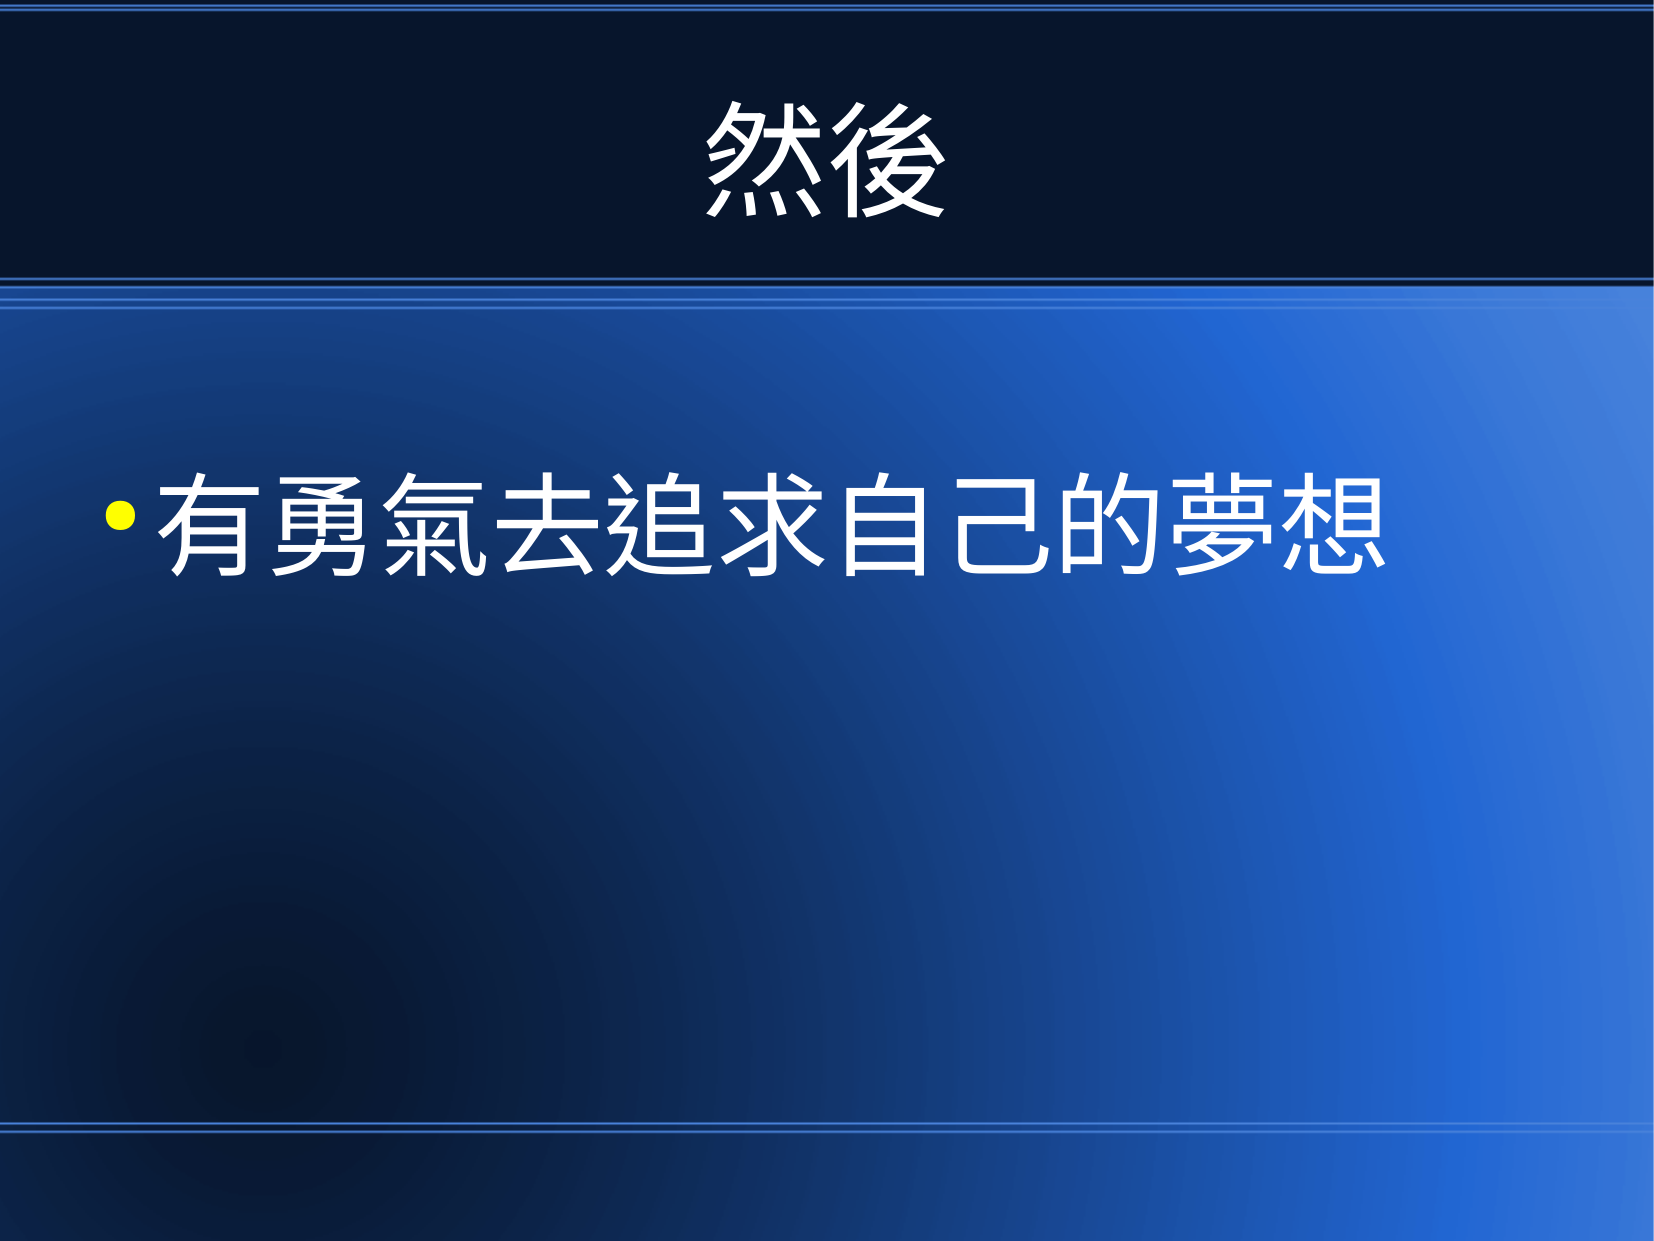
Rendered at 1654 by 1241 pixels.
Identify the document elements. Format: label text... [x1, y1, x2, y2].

title 然後 [82, 49, 1571, 257]
picture [0, 0, 1654, 1241]
list 有勇氣去追求自己的夢想 [82, 355, 1571, 1241]
